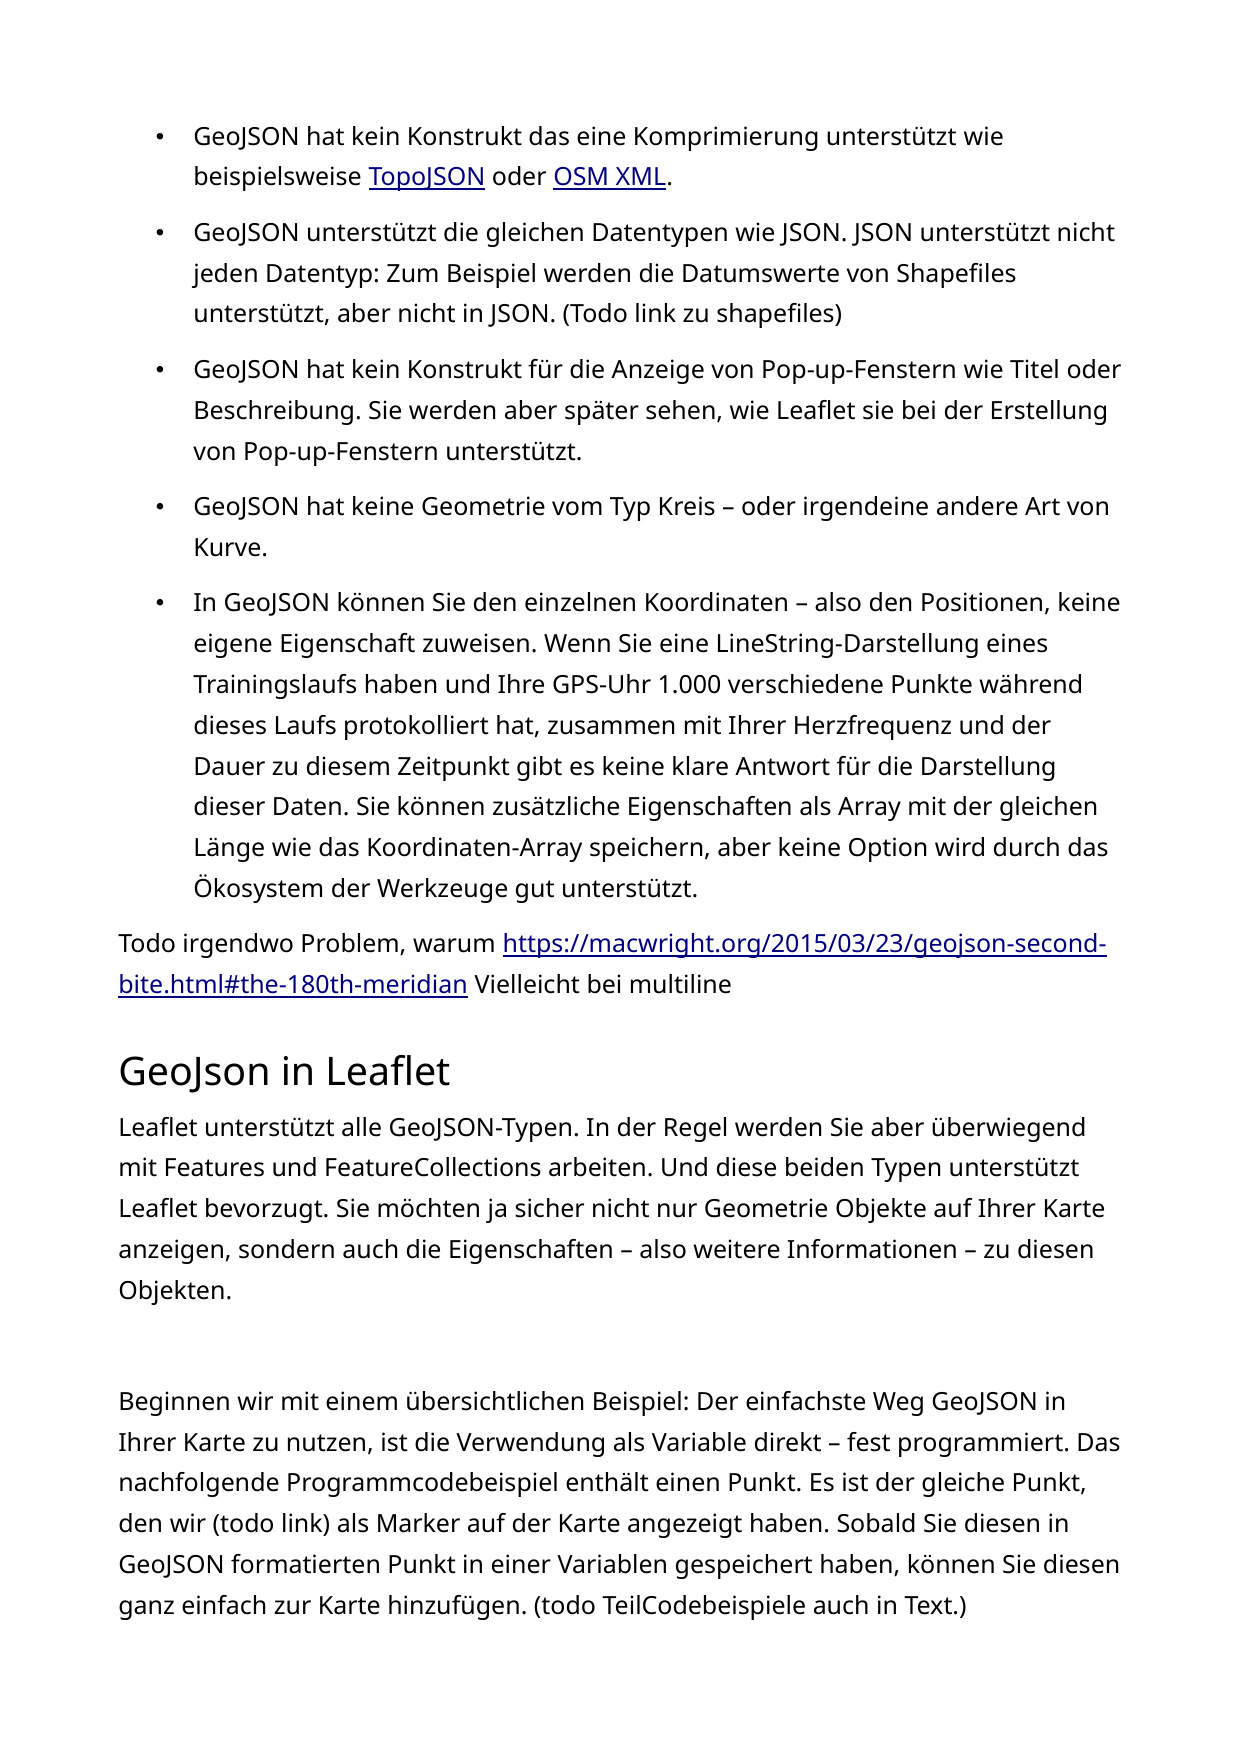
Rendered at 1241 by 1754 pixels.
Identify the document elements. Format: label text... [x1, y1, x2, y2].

subtitle GeoJson in Leaflet [118, 1043, 1122, 1097]
list GeoJSON unterstützt die gleichen Datentypen wie JSON. JSON unterstützt nicht jeden Datentyp: Zum Beispiel werden die Datumswerte von Shapefiles unterstützt, aber nicht in JSON. (Todo link zu shapefiles) [156, 214, 1122, 330]
list GeoJSON hat keine Geometrie vom Typ Kreis – oder irgendeine andere Art von Kurve. [156, 488, 1122, 563]
text Leaflet unterstützt alle GeoJSON-Typen. In der Regel werden Sie aber überwiegend mit Features und FeatureCollections arbeiten. Und diese beiden Typen unterstützt Leaflet bevorzugt. Sie möchten ja sicher nicht nur Geometrie Objekte auf Ihrer Karte anzeigen, sondern auch die Eigenschaften – also weitere Informationen – zu diesen Objekten. [118, 1109, 1122, 1307]
text Todo irgendwo Problem, warum https://macwright.org/2015/03/23/geojson-second-bite.html#the-180th-meridian Vielleicht bei multiline [118, 926, 1122, 1001]
list GeoJSON hat kein Konstrukt für die Anzeige von Pop-up-Fenstern wie Titel oder Beschreibung. Sie werden aber später sehen, wie Leaflet sie bei der Erstellung von Pop-up-Fenstern unterstützt. [156, 351, 1122, 467]
list GeoJSON hat kein Konstrukt das eine Komprimierung unterstützt wie beispielsweise TopoJSON oder OSM XML. [156, 118, 1122, 193]
text Beginnen wir mit einem übersichtlichen Beispiel: Der einfachste Weg GeoJSON in Ihrer Karte zu nutzen, ist die Verwendung als Variable direkt – fest programmiert. Das nachfolgende Programmcodebeispiel enthält einen Punkt. Es ist der gleiche Punkt, den wir (todo link) als Marker auf der Karte angezeigt haben. Sobald Sie diesen in GeoJSON formatierten Punkt in einer Variablen gespeichert haben, können Sie diesen ganz einfach zur Karte hinzufügen. (todo TeilCodebeispiele auch in Text.) [118, 1383, 1122, 1622]
list In GeoJSON können Sie den einzelnen Koordinaten – also den Positionen, keine eigene Eigenschaft zuweisen. Wenn Sie eine LineString-Darstellung eines Trainingslaufs haben und Ihre GPS-Uhr 1.000 verschiedene Punkte während dieses Laufs protokolliert hat, zusammen mit Ihrer Herzfrequenz und der Dauer zu diesem Zeitpunkt gibt es keine klare Antwort für die Darstellung dieser Daten. Sie können zusätzliche Eigenschaften als Array mit der gleichen Länge wie das Koordinaten-Array speichern, aber keine Option wird durch das Ökosystem der Werkzeuge gut unterstützt. [156, 585, 1122, 905]
